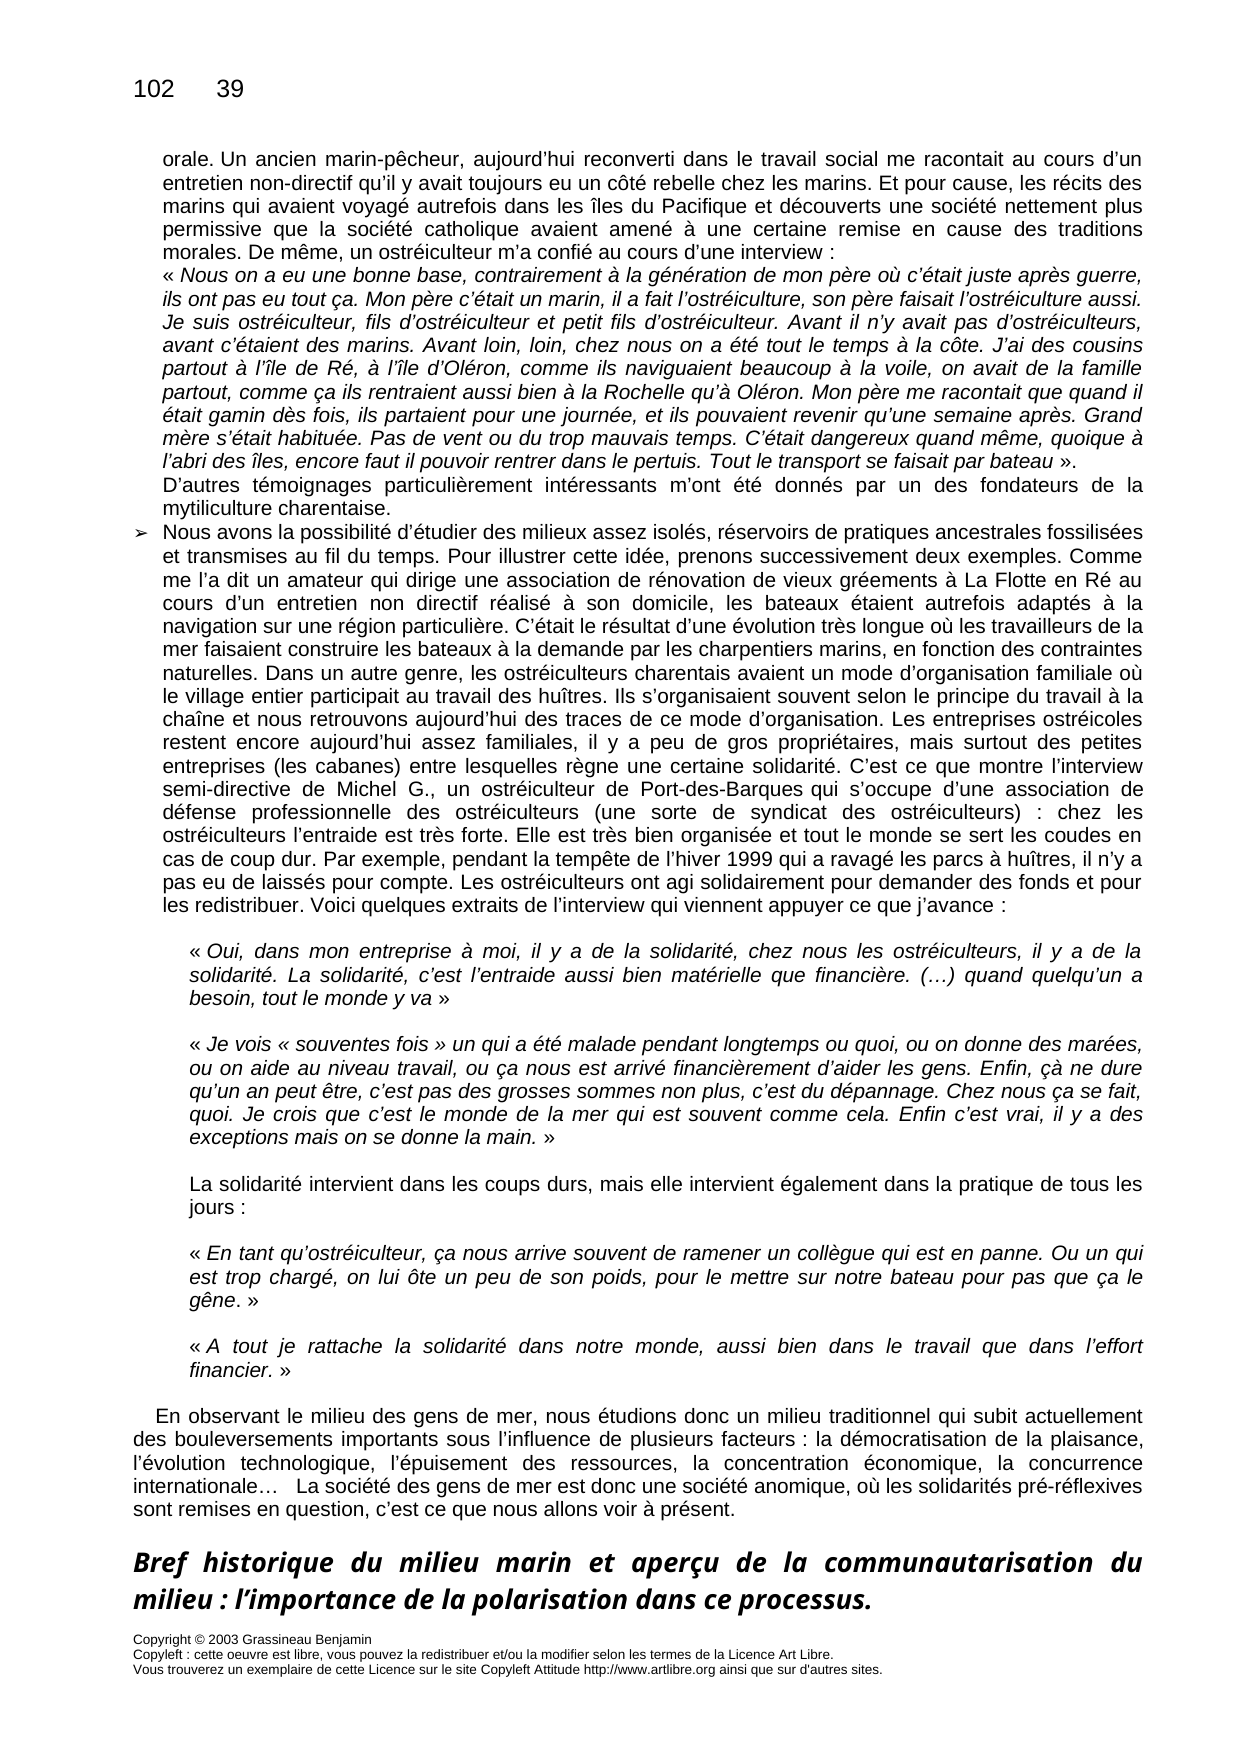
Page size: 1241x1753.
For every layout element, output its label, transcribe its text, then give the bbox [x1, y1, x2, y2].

text « En tant qu’ostréiculteur, ça nous arrive souvent de ramener un collègue qui est en panne. Ou un qui est trop chargé, on lui ôte un peu de son poids, pour le mettre sur notre bateau pour pas que ça le gêne. » [189, 1242, 1144, 1312]
list Nous avons la possibilité d’étudier des milieux assez isolés, réservoirs de pratiques ancestrales fossilisées et transmises au fil du temps. Pour illustrer cette idée, prenons successivement deux exemples. Comme me l’a dit un amateur qui dirige une association de rénovation de vieux gréements à La Flotte en Ré au cours d’un entretien non directif réalisé à son domicile, les bateaux étaient autrefois adaptés à la navigation sur une région particulière. C’était le résultat d’une évolution très longue où les travailleurs de la mer faisaient construire les bateaux à la demande par les charpentiers marins, en fonction des contraintes naturelles. Dans un autre genre, les ostréiculteurs charentais avaient un mode d’organisation familiale où le village entier participait au travail des huîtres. Ils s’organisaient souvent selon le principe du travail à la chaîne et nous retrouvons aujourd’hui des traces de ce mode d’organisation. Les entreprises ostréicoles restent encore aujourd’hui assez familiales, il y a peu de gros propriétaires, mais surtout des petites entreprises (les cabanes) entre lesquelles règne une certaine solidarité. C’est ce que montre l’interview semi-directive de Michel G., un ostréiculteur de Port-des-Barques qui s’occupe d’une association de défense professionnelle des ostréiculteurs (une sorte de syndicat des ostréiculteurs) : chez les ostréiculteurs l’entraide est très forte. Elle est très bien organisée et tout le monde se sert les coudes en cas de coup dur. Par exemple, pendant la tempête de l’hiver 1999 qui a ravagé les parcs à huîtres, il n’y a pas eu de laissés pour compte. Les ostréiculteurs ont agi solidairement pour demander des fonds et pour les redistribuer. Voici quelques extraits de l’interview qui viennent appuyer ce que j’avance : [133, 519, 1144, 917]
text La solidarité intervient dans les coups durs, mais elle intervient également dans la pratique de tous les jours : [189, 1172, 1144, 1219]
text « Nous on a eu une bonne base, contrairement à la génération de mon père où c’était juste après guerre, ils ont pas eu tout ça. Mon père c’était un marin, il a fait l’ostréiculture, son père faisait l’ostréiculture aussi. Je suis ostréiculteur, fils d’ostréiculteur et petit fils d’ostréiculteur. Avant il n’y avait pas d’ostréiculteurs, avant c’étaient des marins. Avant loin, loin, chez nous on a été tout le temps à la côte. J’ai des cousins partout à l’île de Ré, à l’île d’Oléron, comme ils naviguaient beaucoup à la voile, on avait de la famille partout, comme ça ils rentraient aussi bien à la Rochelle qu’à Oléron. Mon père me racontait que quand il était gamin dès fois, ils partaient pour une journée, et ils pouvaient revenir qu’une semaine après. Grand mère s’était habituée. Pas de vent ou du trop mauvais temps. C’était dangereux quand même, quoique à l’abri des îles, encore faut il pouvoir rentrer dans le pertuis. Tout le transport se faisait par bateau ». [162, 264, 1144, 473]
subtitle Bref historique du milieu marin et aperçu de la communautarisation du milieu : l’importance de la polarisation dans ce processus. [133, 1544, 1144, 1618]
text « A tout je rattache la solidarité dans notre monde, aussi bien dans le travail que dans l’effort financier. » [189, 1335, 1144, 1381]
text « Oui, dans mon entreprise à moi, il y a de la solidarité, chez nous les ostréiculteurs, il y a de la solidarité. La solidarité, c’est l’entraide aussi bien matérielle que financière. (…) quand quelqu’un a besoin, tout le monde y va » [189, 940, 1144, 1010]
text D’autres témoignages particulièrement intéressants m’ont été donnés par un des fondateurs de la mytiliculture charentaise. [162, 473, 1144, 519]
list orale. Un ancien marin-pêcheur, aujourd’hui reconverti dans le travail social me racontait au cours d’un entretien non-directif qu’il y avait toujours eu un côté rebelle chez les marins. Et pour cause, les récits des marins qui avaient voyagé autrefois dans les îles du Pacifique et découverts une société nettement plus permissive que la société catholique avaient amené à une certaine remise en cause des traditions morales. De même, un ostréiculteur m’a confié au cours d’une interview : [133, 148, 1144, 264]
text En observant le milieu des gens de mer, nous étudions donc un milieu traditionnel qui subit actuellement des bouleversements importants sous l’influence de plusieurs facteurs : la démocratisation de la plaisance, l’évolution technologique, l’épuisement des ressources, la concentration économique, la concurrence internationale… La société des gens de mer est donc une société anomique, où les solidarités pré-réflexives sont remises en question, c’est ce que nous allons voir à présent. [133, 1404, 1144, 1521]
text « Je vois « souventes fois » un qui a été malade pendant longtemps ou quoi, ou on donne des marées, ou on aide au niveau travail, ou ça nous est arrivé financièrement d’aider les gens. Enfin, çà ne dure qu’un an peut être, c’est pas des grosses sommes non plus, c’est du dépannage. Chez nous ça se fait, quoi. Je crois que c’est le monde de la mer qui est souvent comme cela. Enfin c’est vrai, il y a des exceptions mais on se donne la main. » [189, 1033, 1144, 1149]
